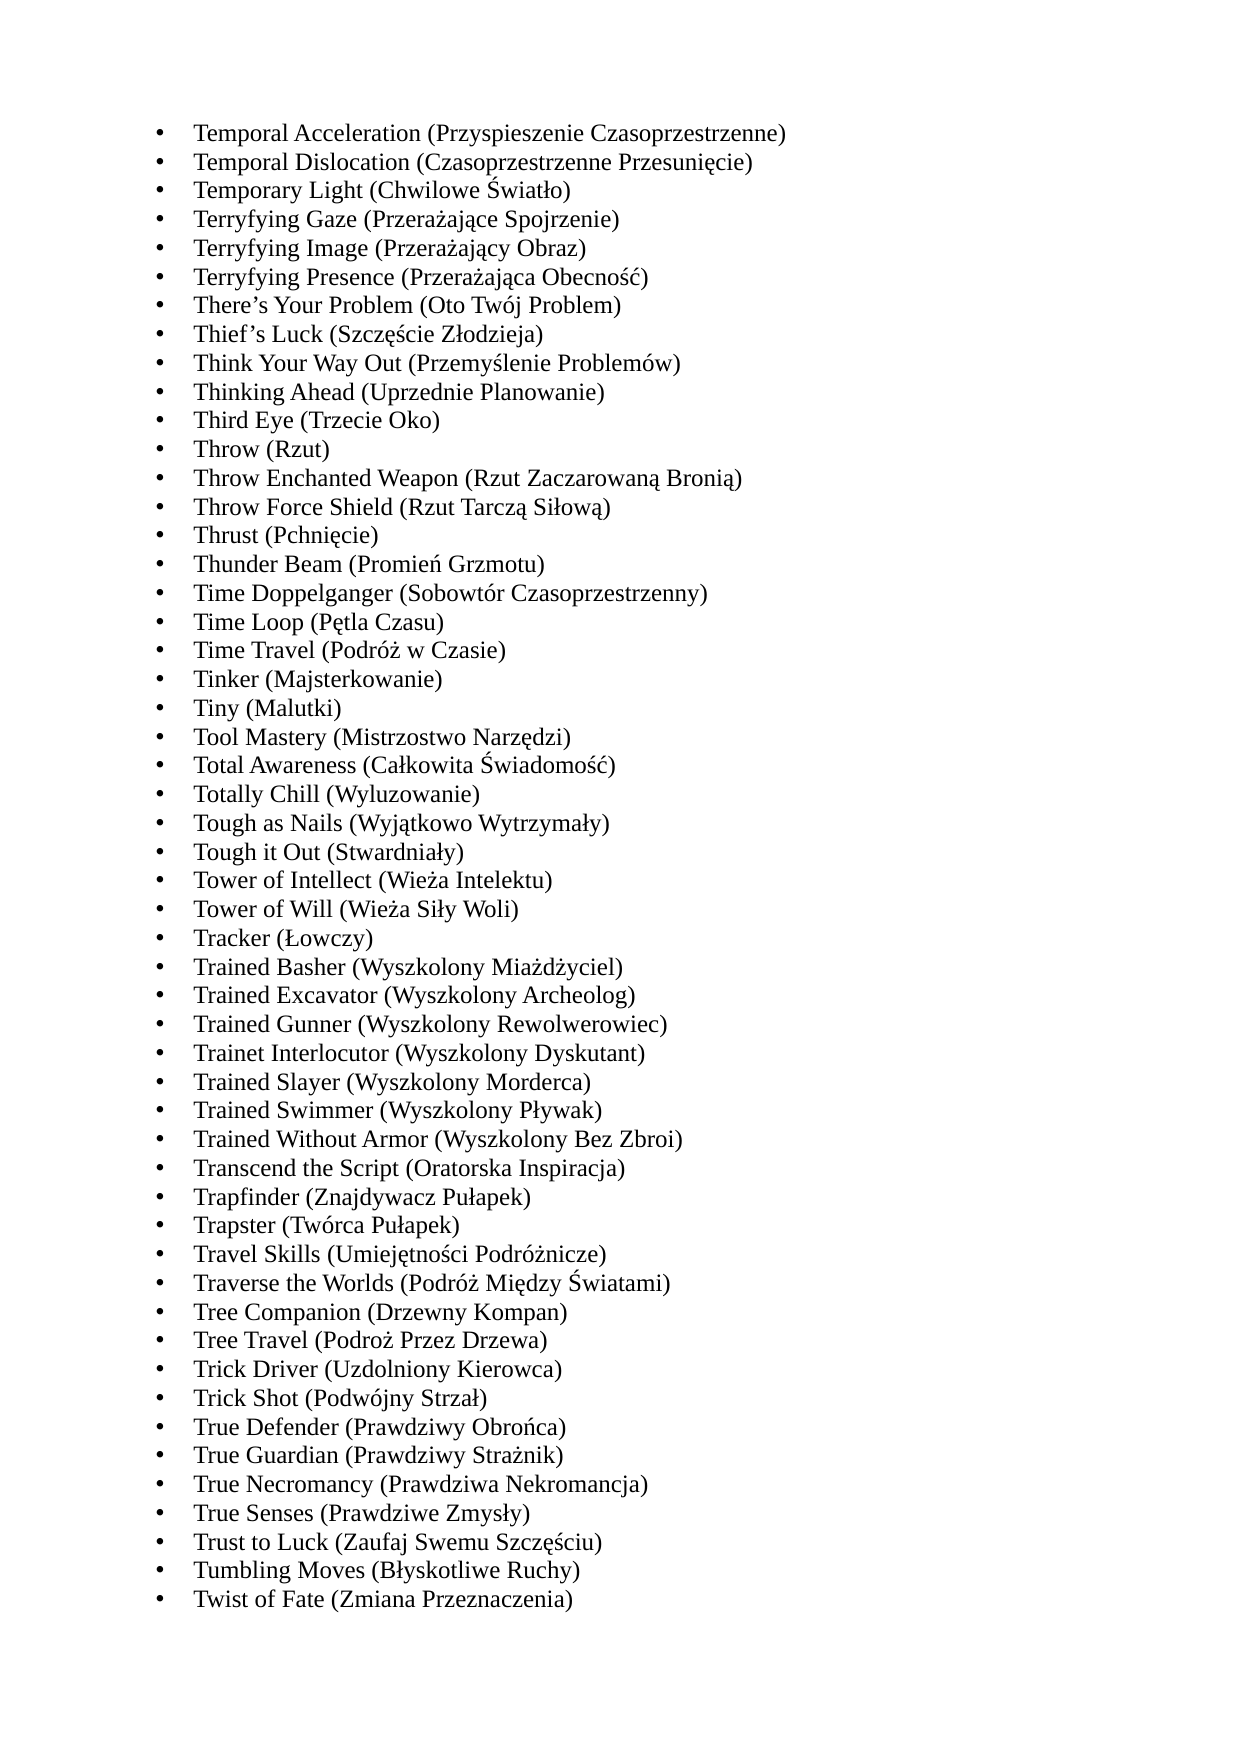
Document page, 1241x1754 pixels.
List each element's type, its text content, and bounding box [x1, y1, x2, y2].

list Totally Chill (Wyluzowanie) [156, 779, 1122, 808]
list Transcend the Script (Oratorska Inspiracja) [156, 1153, 1122, 1182]
list Time Travel (Podróż w Czasie) [156, 636, 1122, 664]
list Tree Travel (Podroż Przez Drzewa) [156, 1326, 1122, 1354]
list Trick Shot (Podwójny Strzał) [156, 1383, 1122, 1412]
list Temporary Light (Chwilowe Światło) [156, 176, 1122, 204]
list Tough it Out (Stwardniały) [156, 837, 1122, 866]
list True Senses (Prawdziwe Zmysły) [156, 1498, 1122, 1527]
list True Necromancy (Prawdziwa Nekromancja) [156, 1469, 1122, 1498]
list Time Doppelganger (Sobowtór Czasoprzestrzenny) [156, 578, 1122, 607]
list Tinker (Majsterkowanie) [156, 664, 1122, 693]
list True Guardian (Prawdziwy Strażnik) [156, 1441, 1122, 1469]
list Trust to Luck (Zaufaj Swemu Szczęściu) [156, 1527, 1122, 1556]
list Tree Companion (Drzewny Kompan) [156, 1297, 1122, 1326]
list Traverse the Worlds (Podróż Między Światami) [156, 1268, 1122, 1297]
list Tumbling Moves (Błyskotliwe Ruchy) [156, 1556, 1122, 1584]
list Think Your Way Out (Przemyślenie Problemów) [156, 348, 1122, 377]
list Time Loop (Pętla Czasu) [156, 607, 1122, 636]
list Trained Swimmer (Wyszkolony Pływak) [156, 1096, 1122, 1124]
list Tracker (Łowczy) [156, 923, 1122, 952]
list Thunder Beam (Promień Grzmotu) [156, 549, 1122, 578]
list Travel Skills (Umiejętności Podróżnicze) [156, 1239, 1122, 1268]
list Tough as Nails (Wyjątkowo Wytrzymały) [156, 808, 1122, 837]
list Tool Mastery (Mistrzostwo Narzędzi) [156, 722, 1122, 751]
list Temporal Dislocation (Czasoprzestrzenne Przesunięcie) [156, 147, 1122, 176]
list Trick Driver (Uzdolniony Kierowca) [156, 1354, 1122, 1383]
list Terryfying Image (Przerażający Obraz) [156, 233, 1122, 262]
list Trained Without Armor (Wyszkolony Bez Zbroi) [156, 1124, 1122, 1153]
list Third Eye (Trzecie Oko) [156, 406, 1122, 434]
list Trained Slayer (Wyszkolony Morderca) [156, 1067, 1122, 1096]
list Terryfying Gaze (Przerażające Spojrzenie) [156, 204, 1122, 233]
list Throw Force Shield (Rzut Tarczą Siłową) [156, 492, 1122, 521]
list Temporal Acceleration (Przyspieszenie Czasoprzestrzenne) [156, 118, 1122, 147]
list Thinking Ahead (Uprzednie Planowanie) [156, 377, 1122, 406]
list True Defender (Prawdziwy Obrońca) [156, 1412, 1122, 1441]
list Tiny (Malutki) [156, 693, 1122, 722]
list Throw Enchanted Weapon (Rzut Zaczarowaną Bronią) [156, 463, 1122, 492]
list Trapster (Twórca Pułapek) [156, 1211, 1122, 1239]
list Twist of Fate (Zmiana Przeznaczenia) [156, 1584, 1122, 1613]
list Tower of Intellect (Wieża Intelektu) [156, 866, 1122, 894]
list Tower of Will (Wieża Siły Woli) [156, 894, 1122, 923]
list Terryfying Presence (Przerażająca Obecność) [156, 262, 1122, 291]
list There’s Your Problem (Oto Twój Problem) [156, 291, 1122, 319]
list Thrust (Pchnięcie) [156, 521, 1122, 549]
list Throw (Rzut) [156, 434, 1122, 463]
list Trained Gunner (Wyszkolony Rewolwerowiec) [156, 1009, 1122, 1038]
list Trapfinder (Znajdywacz Pułapek) [156, 1182, 1122, 1211]
list Trained Excavator (Wyszkolony Archeolog) [156, 981, 1122, 1009]
list Total Awareness (Całkowita Świadomość) [156, 751, 1122, 779]
list Trained Basher (Wyszkolony Miażdżyciel) [156, 952, 1122, 981]
list Trainet Interlocutor (Wyszkolony Dyskutant) [156, 1038, 1122, 1067]
list Thief’s Luck (Szczęście Złodzieja) [156, 319, 1122, 348]
